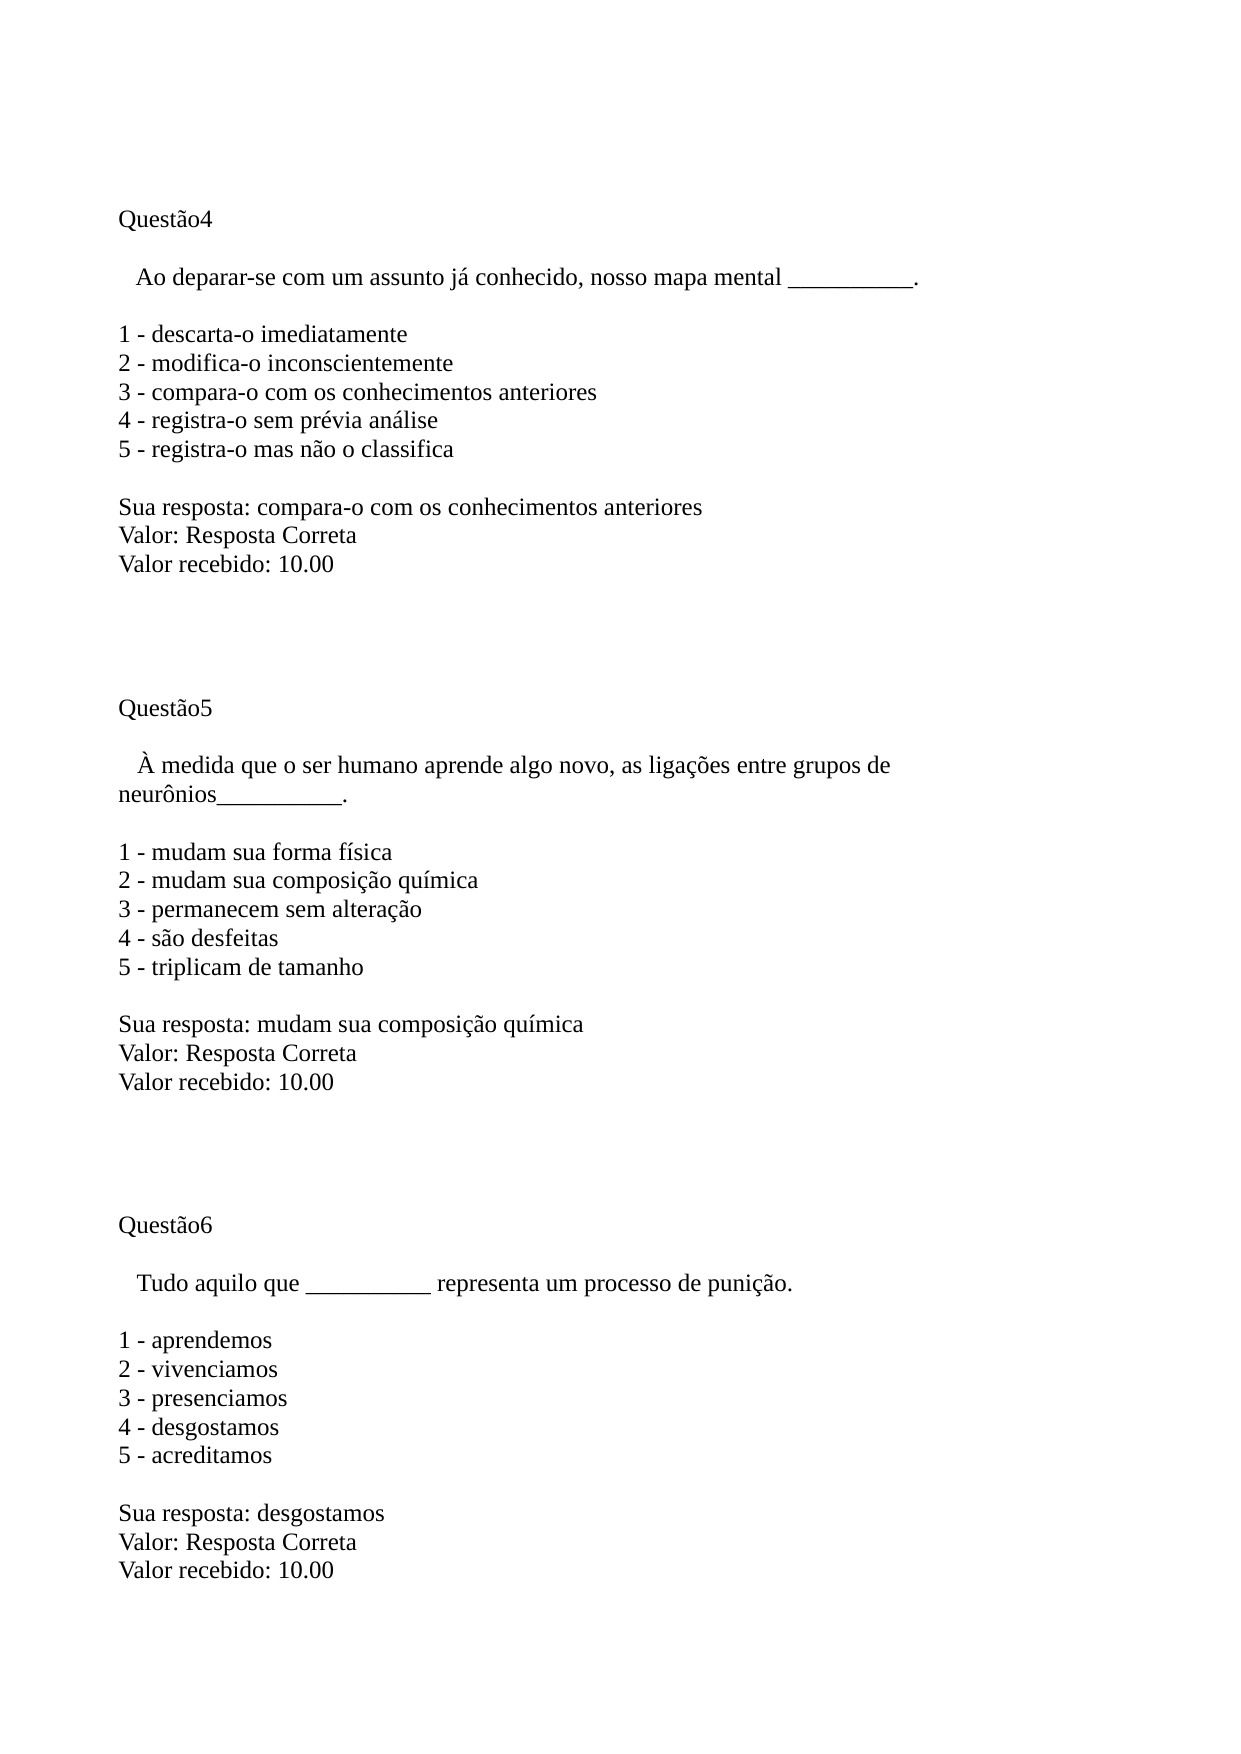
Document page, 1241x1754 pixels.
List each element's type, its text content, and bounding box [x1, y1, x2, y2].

text 4 - desgostamos [118, 1412, 1122, 1441]
text 3 - presenciamos [118, 1383, 1122, 1412]
text Valor: Resposta Correta [118, 1038, 1122, 1067]
text Sua resposta: compara-o com os conhecimentos anteriores [118, 492, 1122, 521]
text Sua resposta: desgostamos [118, 1498, 1122, 1527]
text 4 - registra-o sem prévia análise [118, 406, 1122, 434]
text 5 - triplicam de tamanho [118, 952, 1122, 981]
text Valor: Resposta Correta [118, 1527, 1122, 1556]
text Valor recebido: 10.00 [118, 549, 1122, 578]
text 1 - mudam sua forma física [118, 837, 1122, 866]
text Questão5 [118, 693, 1122, 722]
text 4 - são desfeitas [118, 923, 1122, 952]
text À medida que o ser humano aprende algo novo, as ligações entre grupos de neurônios__________. [118, 751, 1122, 808]
text Ao deparar-se com um assunto já conhecido, nosso mapa mental __________. [118, 262, 1122, 291]
text 1 - aprendemos [118, 1326, 1122, 1354]
text Valor: Resposta Correta [118, 521, 1122, 549]
text Questão6 [118, 1211, 1122, 1239]
text 2 - mudam sua composição química [118, 866, 1122, 894]
text 3 - permanecem sem alteração [118, 894, 1122, 923]
text 5 - acreditamos [118, 1441, 1122, 1469]
text Questão4 [118, 204, 1122, 233]
text Valor recebido: 10.00 [118, 1067, 1122, 1096]
text Valor recebido: 10.00 [118, 1556, 1122, 1584]
text 2 - vivenciamos [118, 1354, 1122, 1383]
text Tudo aquilo que __________ representa um processo de punição. [118, 1268, 1122, 1297]
text Sua resposta: mudam sua composição química [118, 1009, 1122, 1038]
text 5 - registra-o mas não o classifica [118, 434, 1122, 463]
text 3 - compara-o com os conhecimentos anteriores [118, 377, 1122, 406]
text 1 - descarta-o imediatamente [118, 319, 1122, 348]
text 2 - modifica-o inconscientemente [118, 348, 1122, 377]
